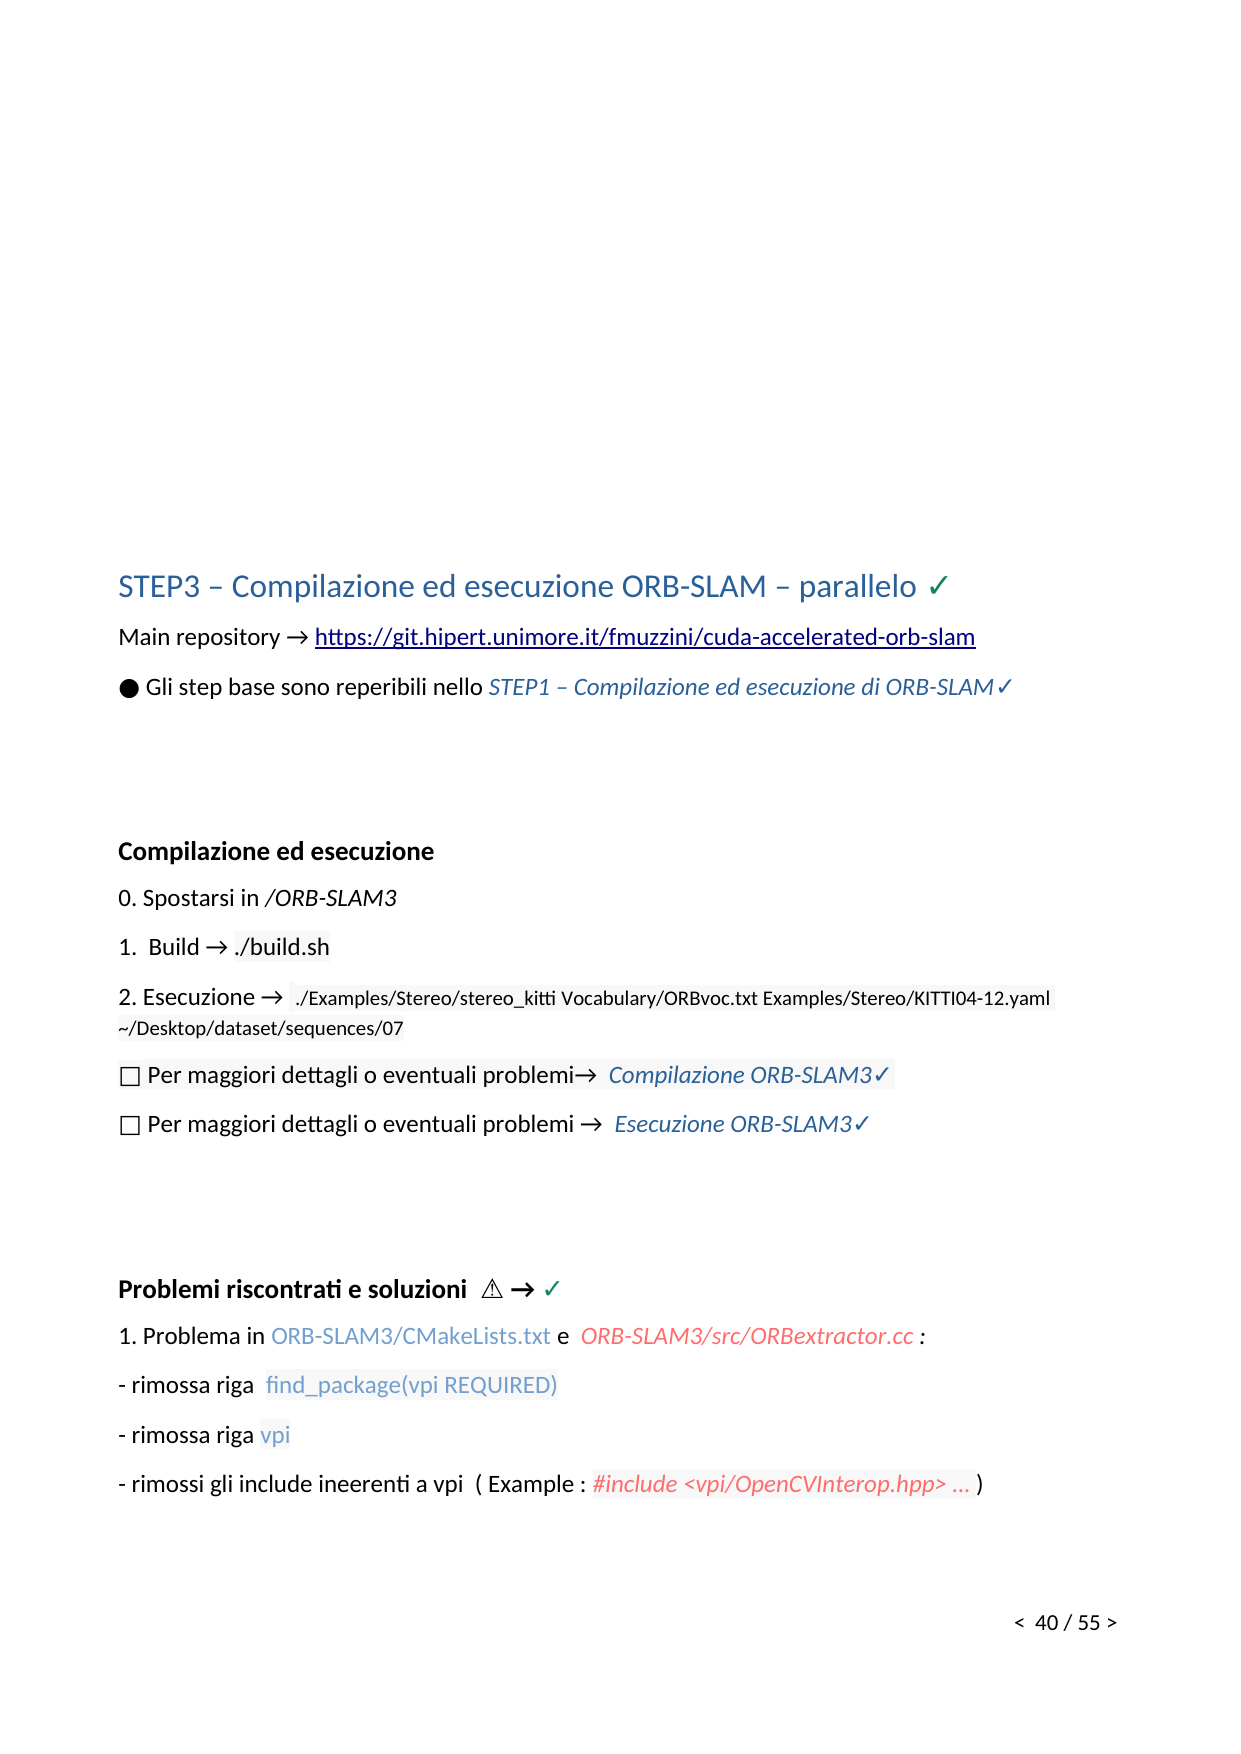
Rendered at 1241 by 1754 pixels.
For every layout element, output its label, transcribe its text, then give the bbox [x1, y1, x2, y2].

subtitle Compilazione ed esecuzione [118, 834, 1122, 867]
text - rimossa riga vpi [118, 1419, 1122, 1449]
text ● Gli step base sono reperibili nello STEP1 – Compilazione ed esecuzione di ORB-SLAM✓ [118, 671, 1122, 701]
text □ Per maggiori dettagli o eventuali problemi→ Compilazione ORB-SLAM3✓ [118, 1059, 1122, 1089]
subtitle STEP3 – Compilazione ed esecuzione ORB-SLAM – parallelo ✓ [118, 565, 1122, 606]
text - rimossi gli include ineerenti a vpi ( Example : #include <vpi/OpenCVInterop.hpp> … ) [118, 1468, 1122, 1499]
text Main repository → https://git.hipert.unimore.it/fmuzzini/cuda-accelerated-orb-slam [118, 621, 1122, 652]
text 1. Build → ./build.sh [118, 931, 1122, 962]
text 2. Esecuzione → ./Examples/Stereo/stereo_kitti Vocabulary/ORBvoc.txt Examples/Stereo/KITTI04-12.yaml ~/Desktop/dataset/sequences/07 [118, 981, 1122, 1041]
text 0. Spostarsi in /ORB-SLAM3 [118, 882, 1122, 912]
text 1. Problema in ORB-SLAM3/CMakeLists.txt e ORB-SLAM3/src/ORBextractor.cc : [118, 1320, 1122, 1350]
text □ Per maggiori dettagli o eventuali problemi → Esecuzione ORB-SLAM3✓ [118, 1109, 1122, 1139]
subtitle Problemi riscontrati e soluzioni ⚠ → ✓ [118, 1272, 1122, 1305]
text - rimossa riga find_package(vpi REQUIRED) [118, 1369, 1122, 1400]
